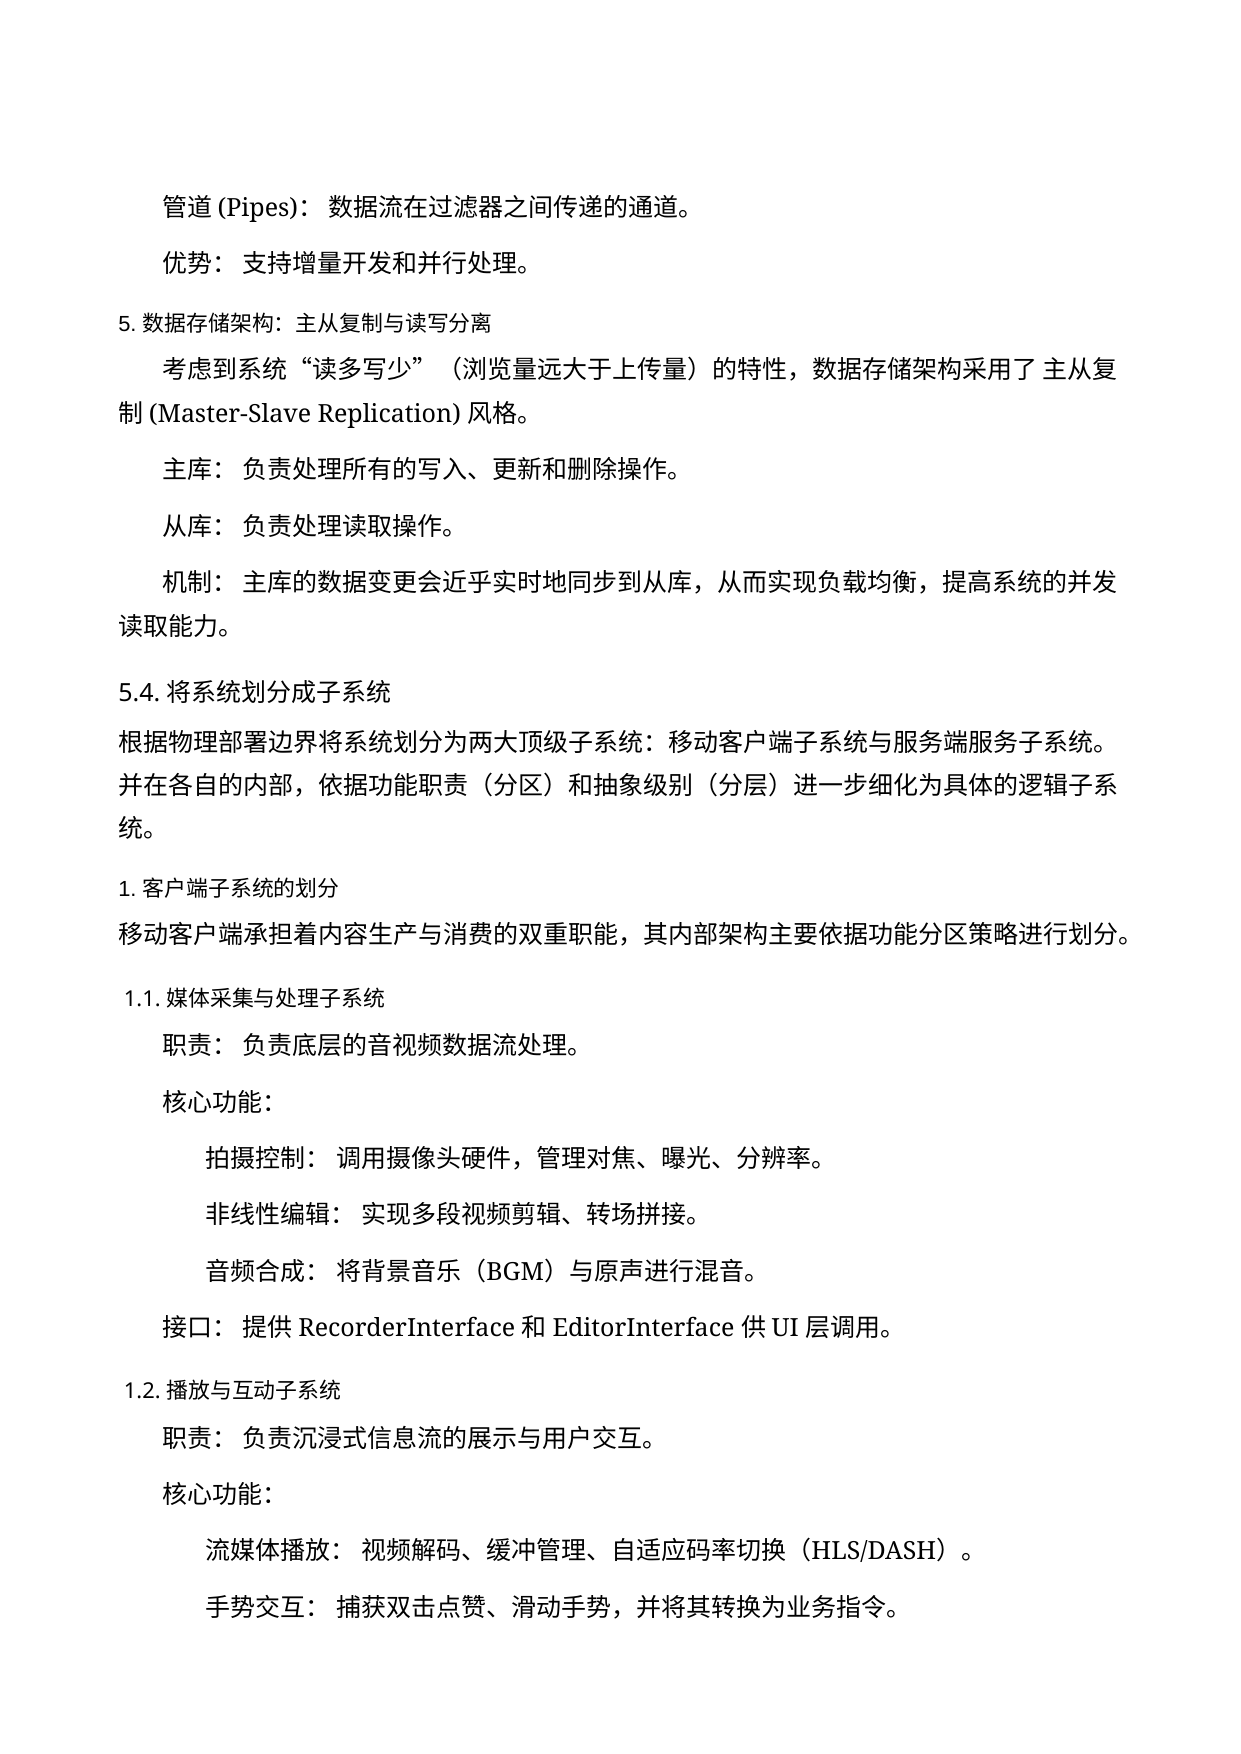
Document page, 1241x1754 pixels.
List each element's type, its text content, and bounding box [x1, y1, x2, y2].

text 核心功能： [118, 1474, 1122, 1511]
text 优势： 支持增量开发和并行处理。 [118, 244, 1122, 280]
text 音频合成： 将背景音乐（BGM）与原声进行混音。 [118, 1251, 1122, 1287]
text 手势交互： 捕获双击点赞、滑动手势，并将其转换为业务指令。 [118, 1587, 1122, 1623]
text 机制： 主库的数据变更会近乎实时地同步到从库，从而实现负载均衡，提高系统的并发读取能力。 [118, 562, 1122, 642]
text 从库： 负责处理读取操作。 [118, 506, 1122, 542]
subtitle 将系统划分成子系统 [118, 672, 1122, 708]
subtitle 数据存储架构：主从复制与读写分离 [118, 306, 1122, 337]
text 职责： 负责沉浸式信息流的展示与用户交互。 [118, 1418, 1122, 1454]
text 职责： 负责底层的音视频数据流处理。 [118, 1026, 1122, 1062]
text 主库： 负责处理所有的写入、更新和删除操作。 [118, 450, 1122, 486]
text 流媒体播放： 视频解码、缓冲管理、自适应码率切换（HLS/DASH）。 [118, 1531, 1122, 1567]
subtitle 播放与互动子系统 [118, 1373, 1122, 1405]
text 根据物理部署边界将系统划分为两大顶级子系统：移动客户端子系统与服务端服务子系统。并在各自的内部，依据功能职责（分区）和抽象级别（分层）进一步细化为具体的逻辑子系统。 [118, 722, 1122, 845]
text 非线性编辑： 实现多段视频剪辑、转场拼接。 [118, 1195, 1122, 1231]
text 拍摄控制： 调用摄像头硬件，管理对焦、曝光、分辨率。 [118, 1138, 1122, 1174]
subtitle 媒体采集与处理子系统 [118, 981, 1122, 1013]
text 管道 (Pipes)： 数据流在过滤器之间传递的通道。 [118, 188, 1122, 224]
subtitle 客户端子系统的划分 [118, 871, 1122, 902]
text 接口： 提供 RecorderInterface 和 EditorInterface 供 UI 层调用。 [118, 1307, 1122, 1344]
text 核心功能： [118, 1082, 1122, 1118]
text 移动客户端承担着内容生产与消费的双重职能，其内部架构主要依据功能分区策略进行划分。 [118, 915, 1122, 951]
text 考虑到系统“读多写少”（浏览量远大于上传量）的特性，数据存储架构采用了 主从复制 (Master-Slave Replication) 风格。 [118, 350, 1122, 430]
